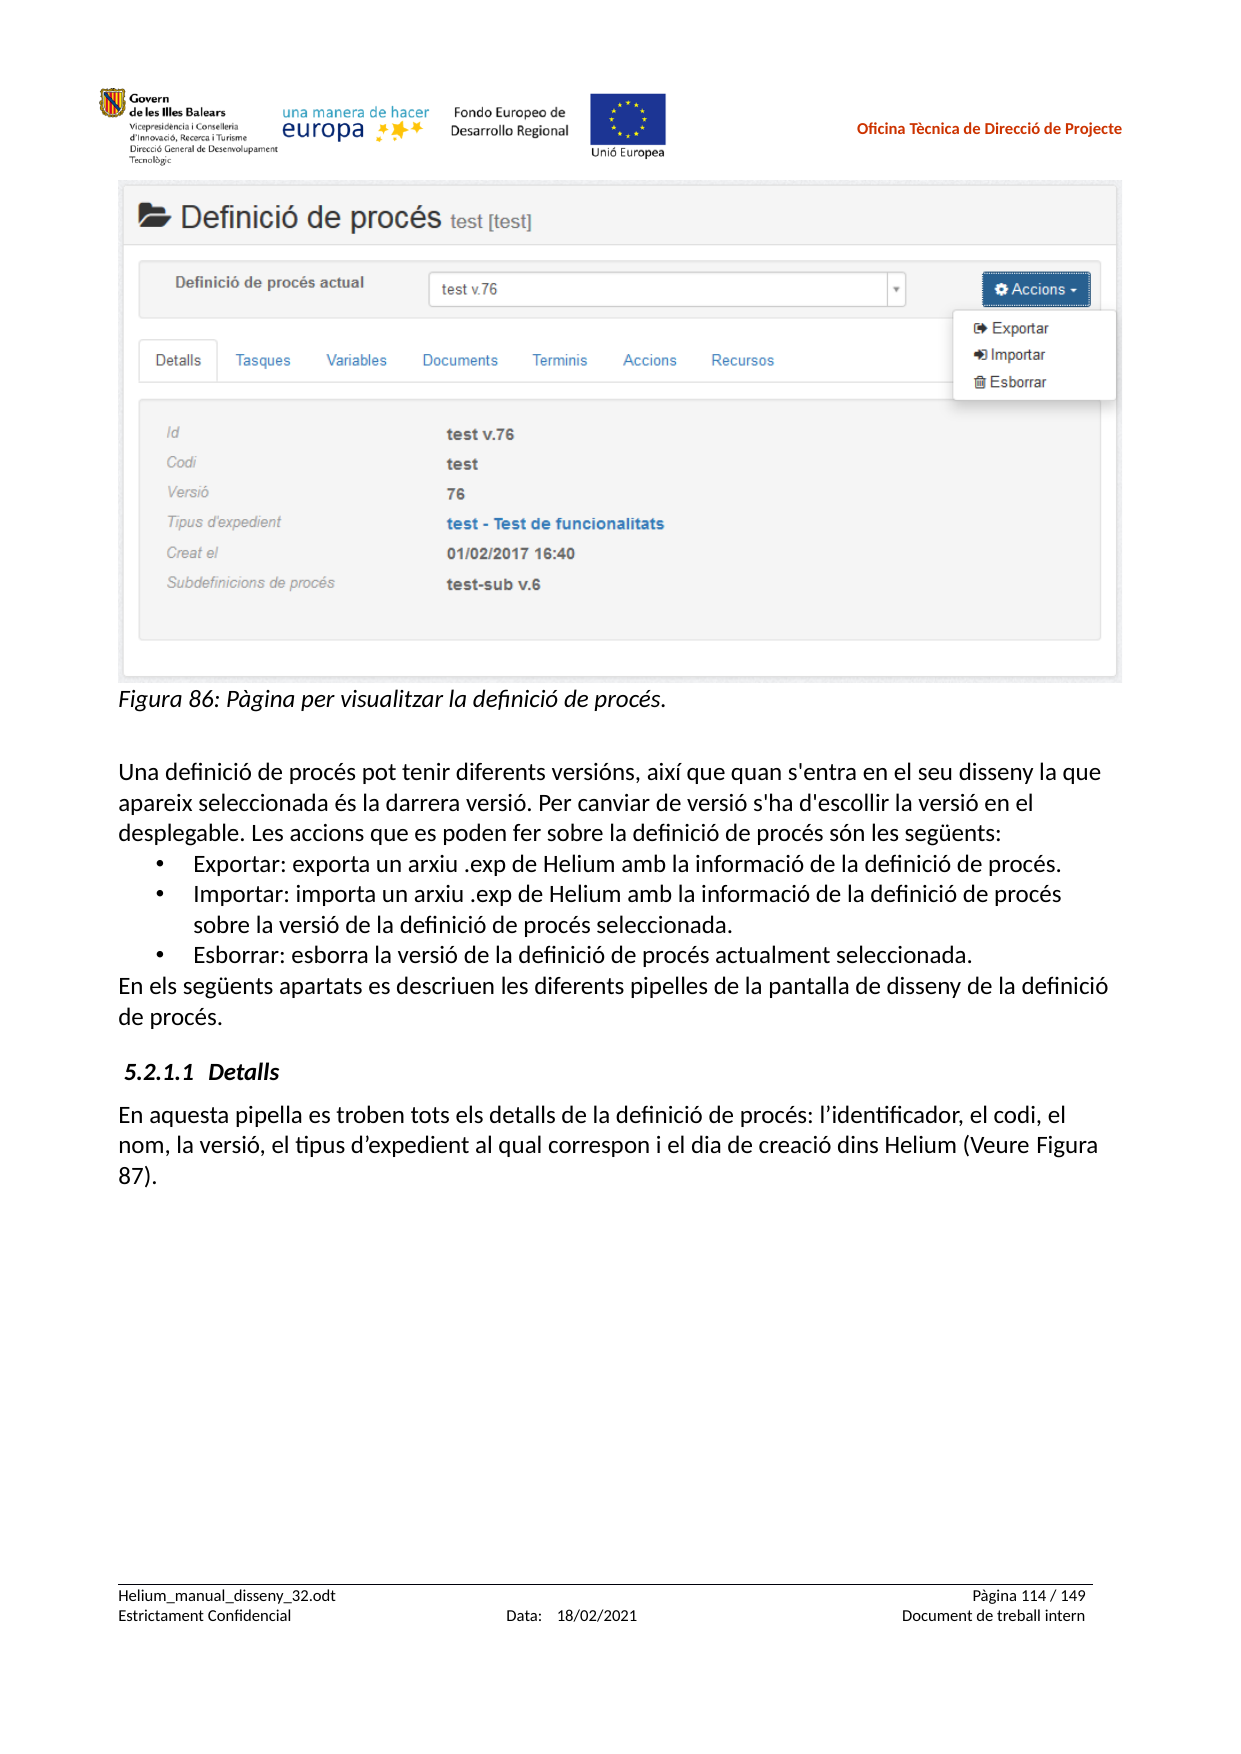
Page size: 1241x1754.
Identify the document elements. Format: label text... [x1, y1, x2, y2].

list Exportar: exporta un arxiu .exp de Helium amb la informació de la definició de procés. [156, 848, 1122, 878]
text En aquesta pipella es troben tots els detalls de la definició de procés: l’identificador, el codi, el nom, la versió, el tipus d’expedient al qual correspon i el dia de creació dins Helium (Veure Figura 87). [118, 1099, 1122, 1191]
picture [99, 87, 668, 166]
subtitle Detalls [118, 1056, 1122, 1086]
text En els següents apartats es descriuen les diferents pipelles de la pantalla de disseny de la definició de procés. [118, 970, 1122, 1031]
text Una definició de procés pot tenir diferents versións, així que quan s'entra en el seu disseny la que apareix seleccionada és la darrera versió. Per canviar de versió s'ha d'escollir la versió en el desplegable. Les accions que es poden fer sobre la definició de procés són les següents: [118, 756, 1122, 848]
list Importar: importa un arxiu .exp de Helium amb la informació de la definició de procés sobre la versió de la definició de procés seleccionada. [156, 878, 1122, 939]
list Esborrar: esborra la versió de la definició de procés actualment seleccionada. [156, 939, 1122, 970]
text Figura 86: Pàgina per visualitzar la definició de procés. [118, 683, 1122, 713]
picture [118, 180, 1123, 683]
